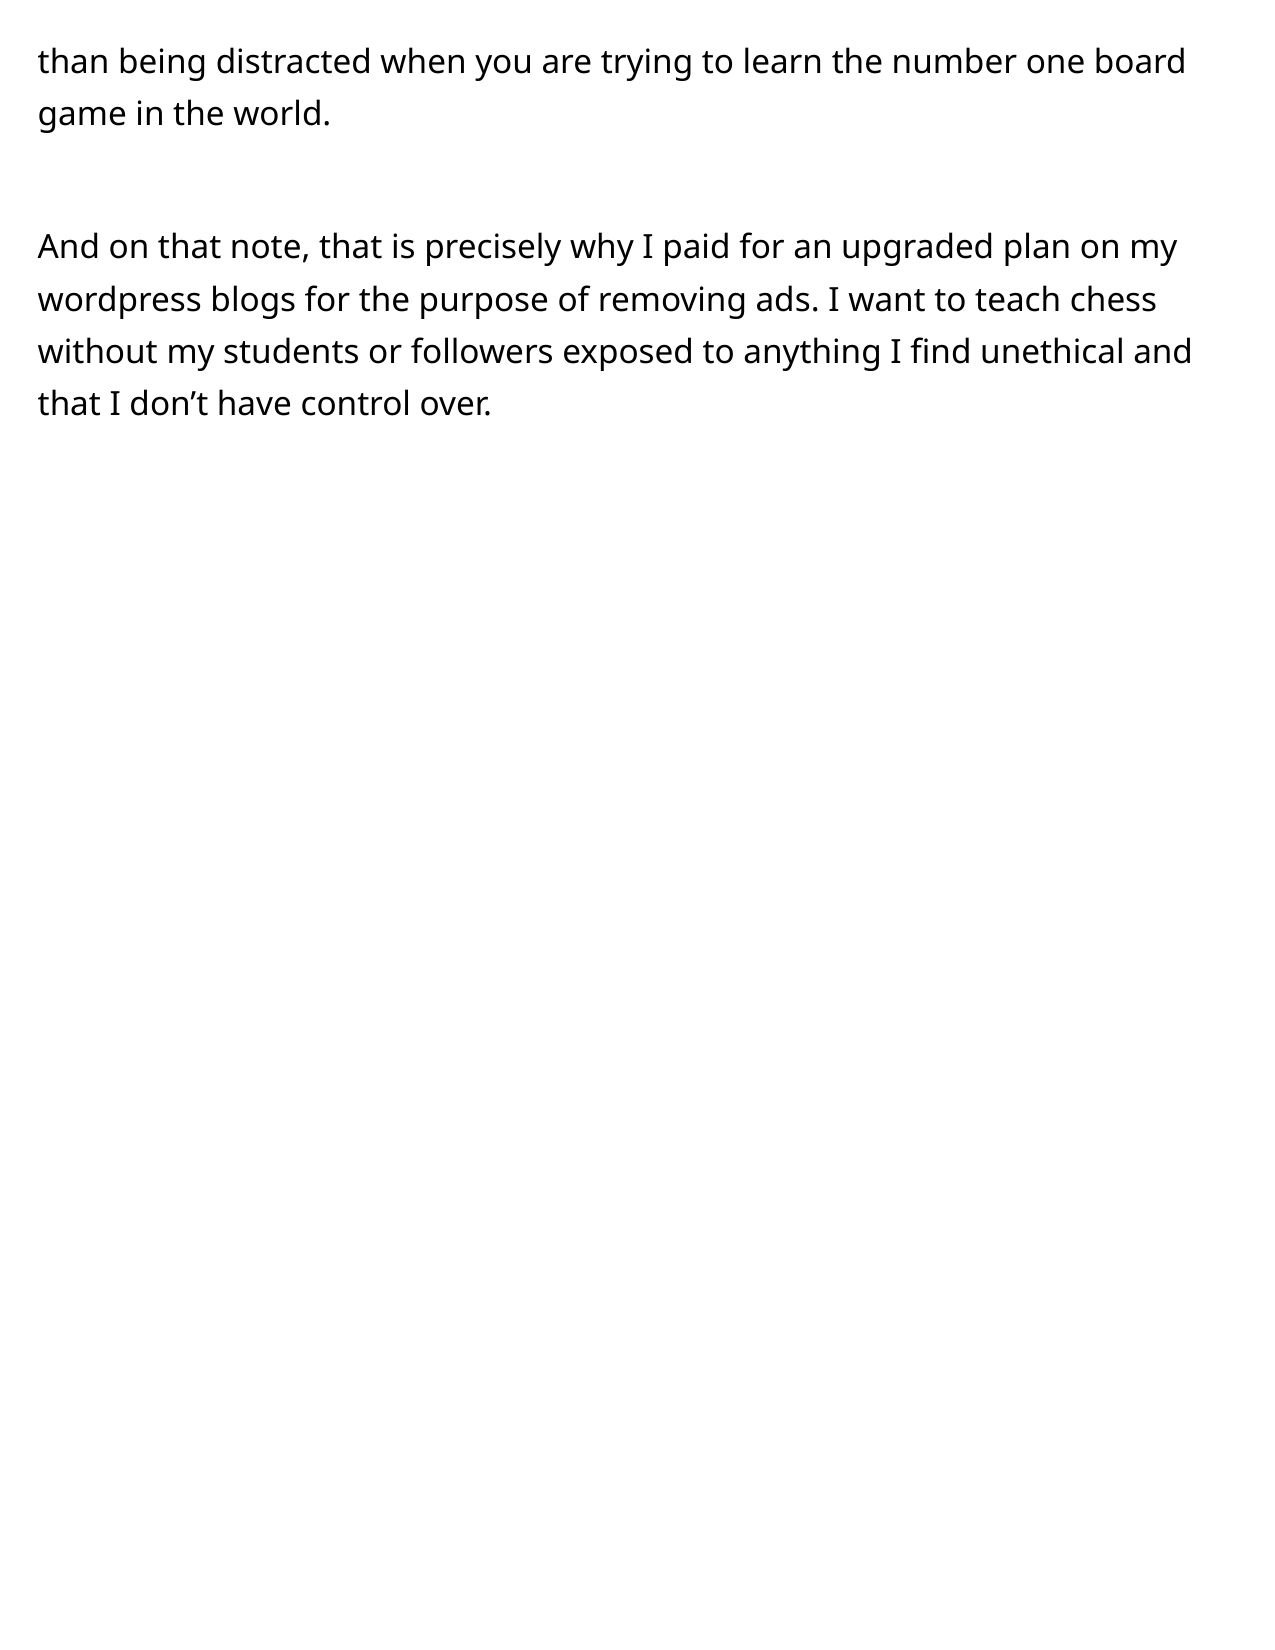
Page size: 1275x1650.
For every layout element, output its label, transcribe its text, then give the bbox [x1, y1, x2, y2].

text And on that note, that is precisely why I paid for an upgraded plan on my wordpress blogs for the purpose of removing ads. I want to teach chess without my students or followers exposed to anything I find unethical and that I don’t have control over. [37, 223, 1237, 425]
text than being distracted when you are trying to learn the number one board game in the world. [37, 37, 1237, 135]
